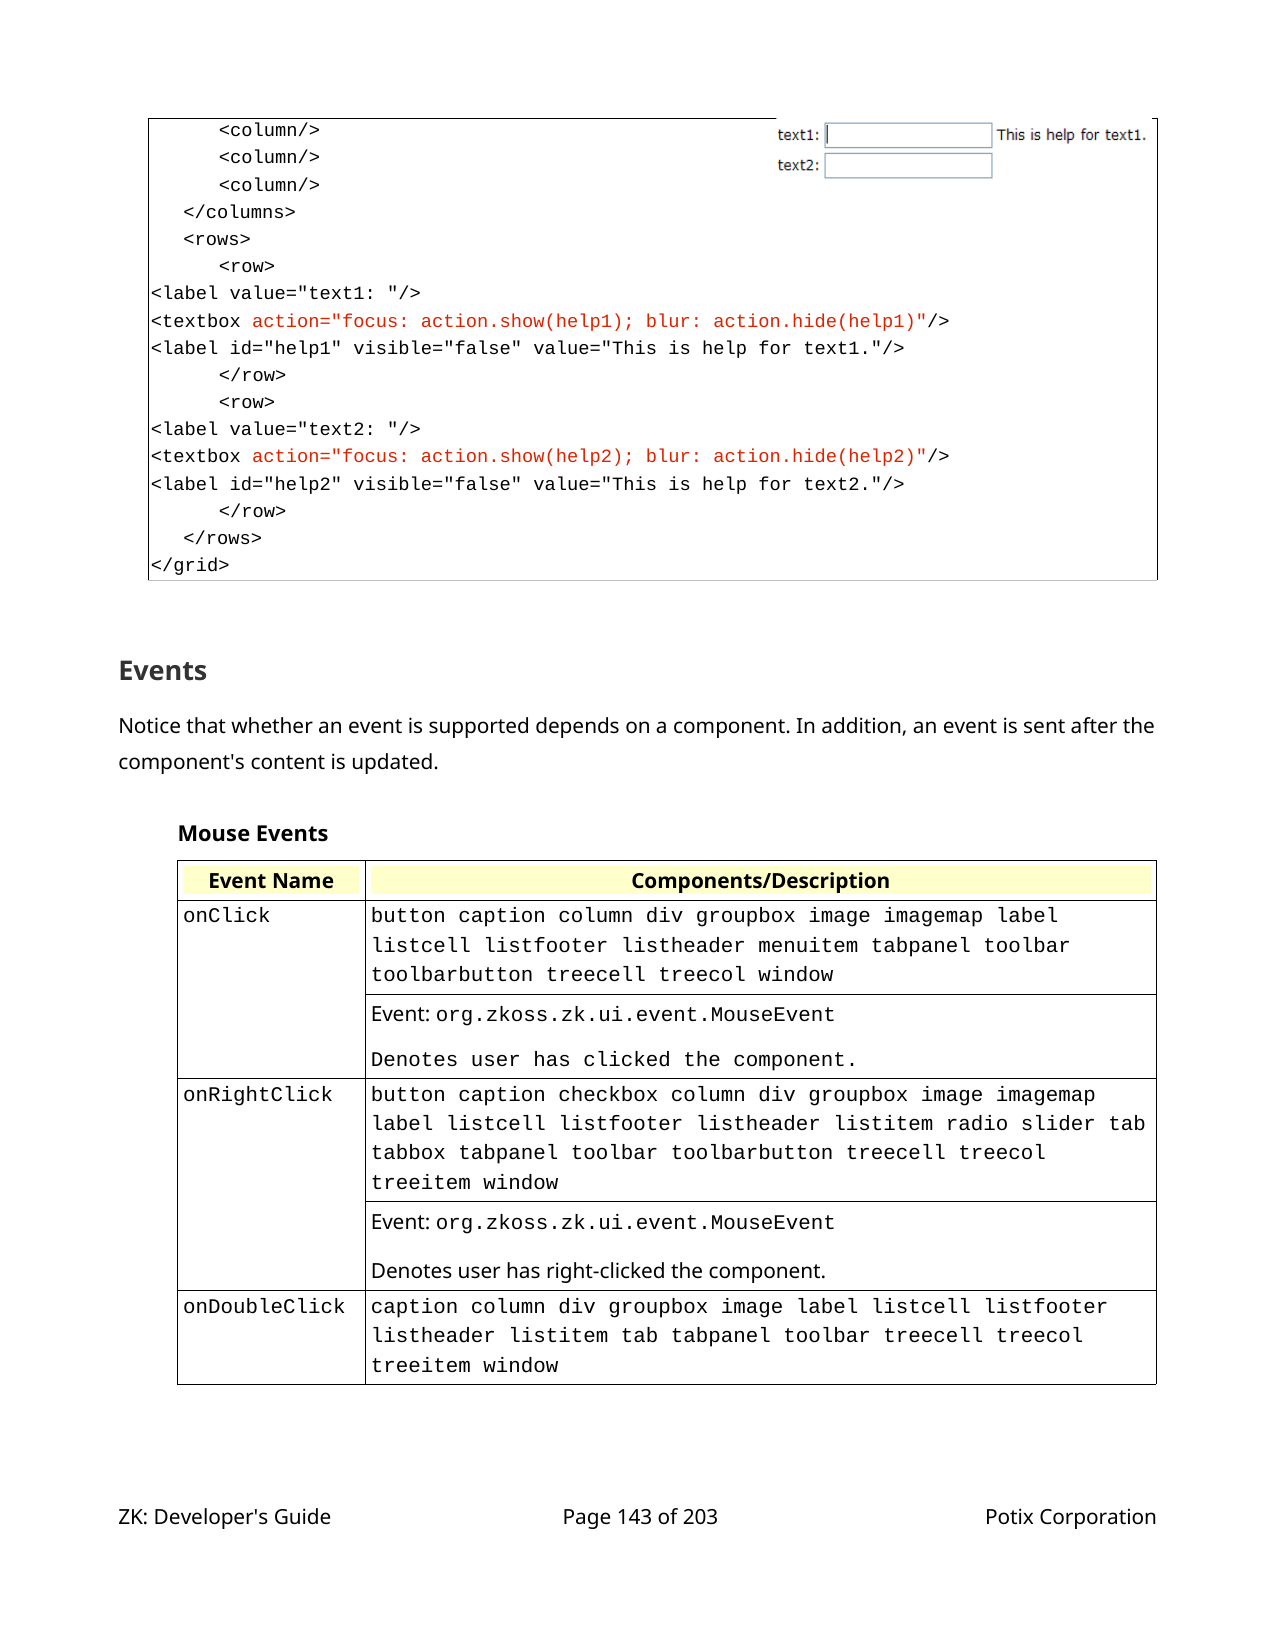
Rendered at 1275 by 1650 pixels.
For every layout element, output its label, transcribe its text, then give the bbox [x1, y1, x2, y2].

text </row> [149, 363, 1157, 387]
text <label id="help1" visible="false" value="This is help for text1."/> [149, 336, 1157, 360]
text <column/> [149, 172, 1157, 197]
text <label value="text2: "/> [149, 417, 1157, 441]
table_header Event Name [178, 861, 365, 900]
table_cell onDoubleClick [178, 1291, 365, 1384]
text <row> [149, 254, 1157, 278]
text <label id="help2" visible="false" value="This is help for text2."/> [149, 472, 1157, 496]
text <column/> [149, 145, 776, 169]
text </rows> [149, 526, 1157, 550]
text <rows> [149, 227, 1157, 251]
table_cell onRightClick [178, 1079, 365, 1290]
text <row> [149, 390, 1157, 414]
table_header Components/Description [366, 861, 1156, 900]
table_cell Event: org.zkoss.zk.ui.event.MouseEvent Denotes user has right-clicked the component. [366, 1202, 1156, 1290]
table_header button caption column div groupbox image imagemap label listcell listfooter listheader menuitem tabpanel toolbar toolbarbutton treecell treecol window [366, 901, 1156, 994]
text Notice that whether an event is supported depends on a component. In addition, an event is sent after the component's content is updated. [118, 712, 1157, 775]
table_header button caption checkbox column div groupbox image imagemap label listcell listfooter listheader listitem radio slider tab tabbox tabpanel toolbar toolbarbutton treecell treecol treeitem window [366, 1079, 1156, 1201]
subtitle Events [118, 651, 1157, 688]
text <column/> [149, 119, 776, 142]
text <textbox action="focus: action.show(help1); blur: action.hide(help1)"/> [149, 308, 1157, 333]
text </columns> [149, 200, 1157, 224]
table_cell onClick [178, 901, 365, 1078]
text <label value="text1: "/> [149, 281, 1157, 306]
table_cell Event: org.zkoss.zk.ui.event.MouseEvent Denotes user has clicked the component. [366, 995, 1156, 1078]
subtitle Mouse Events [177, 818, 1157, 848]
text </row> [149, 499, 1157, 523]
text <textbox action="focus: action.show(help2); blur: action.hide(help2)"/> [149, 444, 1157, 469]
table_header caption column div groupbox image label listcell listfooter listheader listitem tab tabpanel toolbar treecell treecol treeitem window [366, 1291, 1156, 1384]
text </grid> [149, 553, 1157, 580]
picture [776, 118, 1152, 182]
